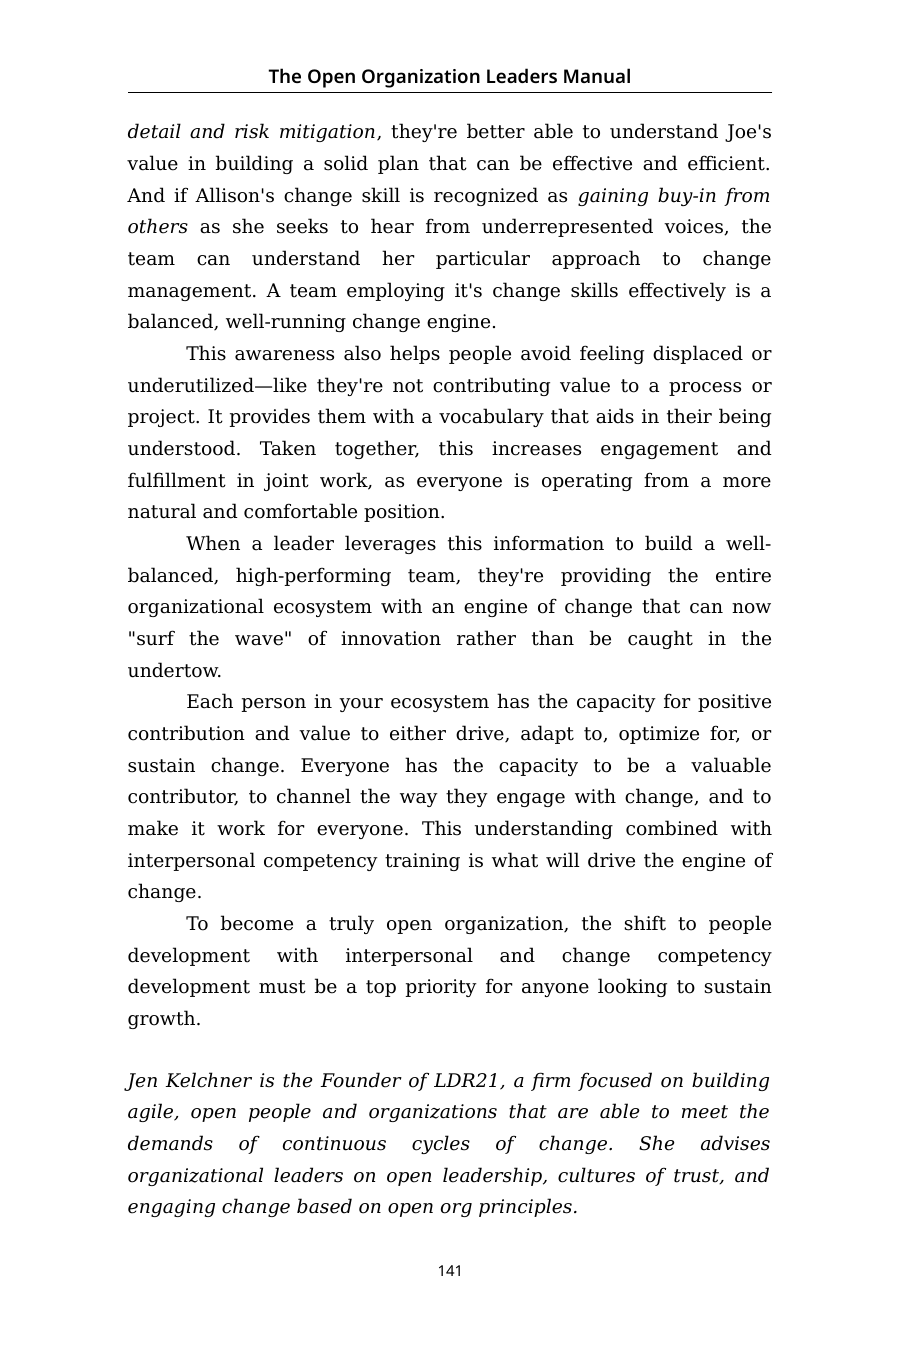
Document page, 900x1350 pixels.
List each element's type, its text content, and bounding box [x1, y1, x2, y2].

text To become a truly open organization, the shift to people development with interpersonal and change competency development must be a top priority for anyone looking to sustain growth. [127, 913, 772, 1030]
text detail and risk mitigation, they're better able to understand Joe's value in building a solid plan that can be effective and efficient. And if Allison's change skill is recognized as gaining buy-in from others as she seeks to hear from underrepresented voices, the team can understand her particular approach to change management. A team employing it's change skills effectively is a balanced, well-running change engine. [127, 121, 772, 333]
text Jen Kelchner is the Founder of LDR21, a firm focused on building agile, open people and organizations that are able to meet the demands of continuous cycles of change. She advises organizational leaders on open leadership, cultures of trust, and engaging change based on open org principles. [127, 1070, 772, 1218]
text Each person in your ecosystem has the capacity for positive contribution and value to either drive, adapt to, optimize for, or sustain change. Everyone has the capacity to be a valuable contributor, to channel the way they engage with change, and to make it work for everyone. This understanding combined with interpersonal competency training is what will drive the engine of change. [127, 691, 772, 903]
text This awareness also helps people avoid feeling displaced or underutilized—like they're not contributing value to a process or project. It provides them with a vocabulary that aids in their being understood. Taken together, this increases engagement and fulfillment in joint work, as everyone is operating from a more natural and comfortable position. [127, 343, 772, 523]
text When a leader leverages this information to build a well-balanced, high-performing team, they're providing the entire organizational ecosystem with an engine of change that can now "surf the wave" of innovation rather than be caught in the undertow. [127, 533, 772, 682]
